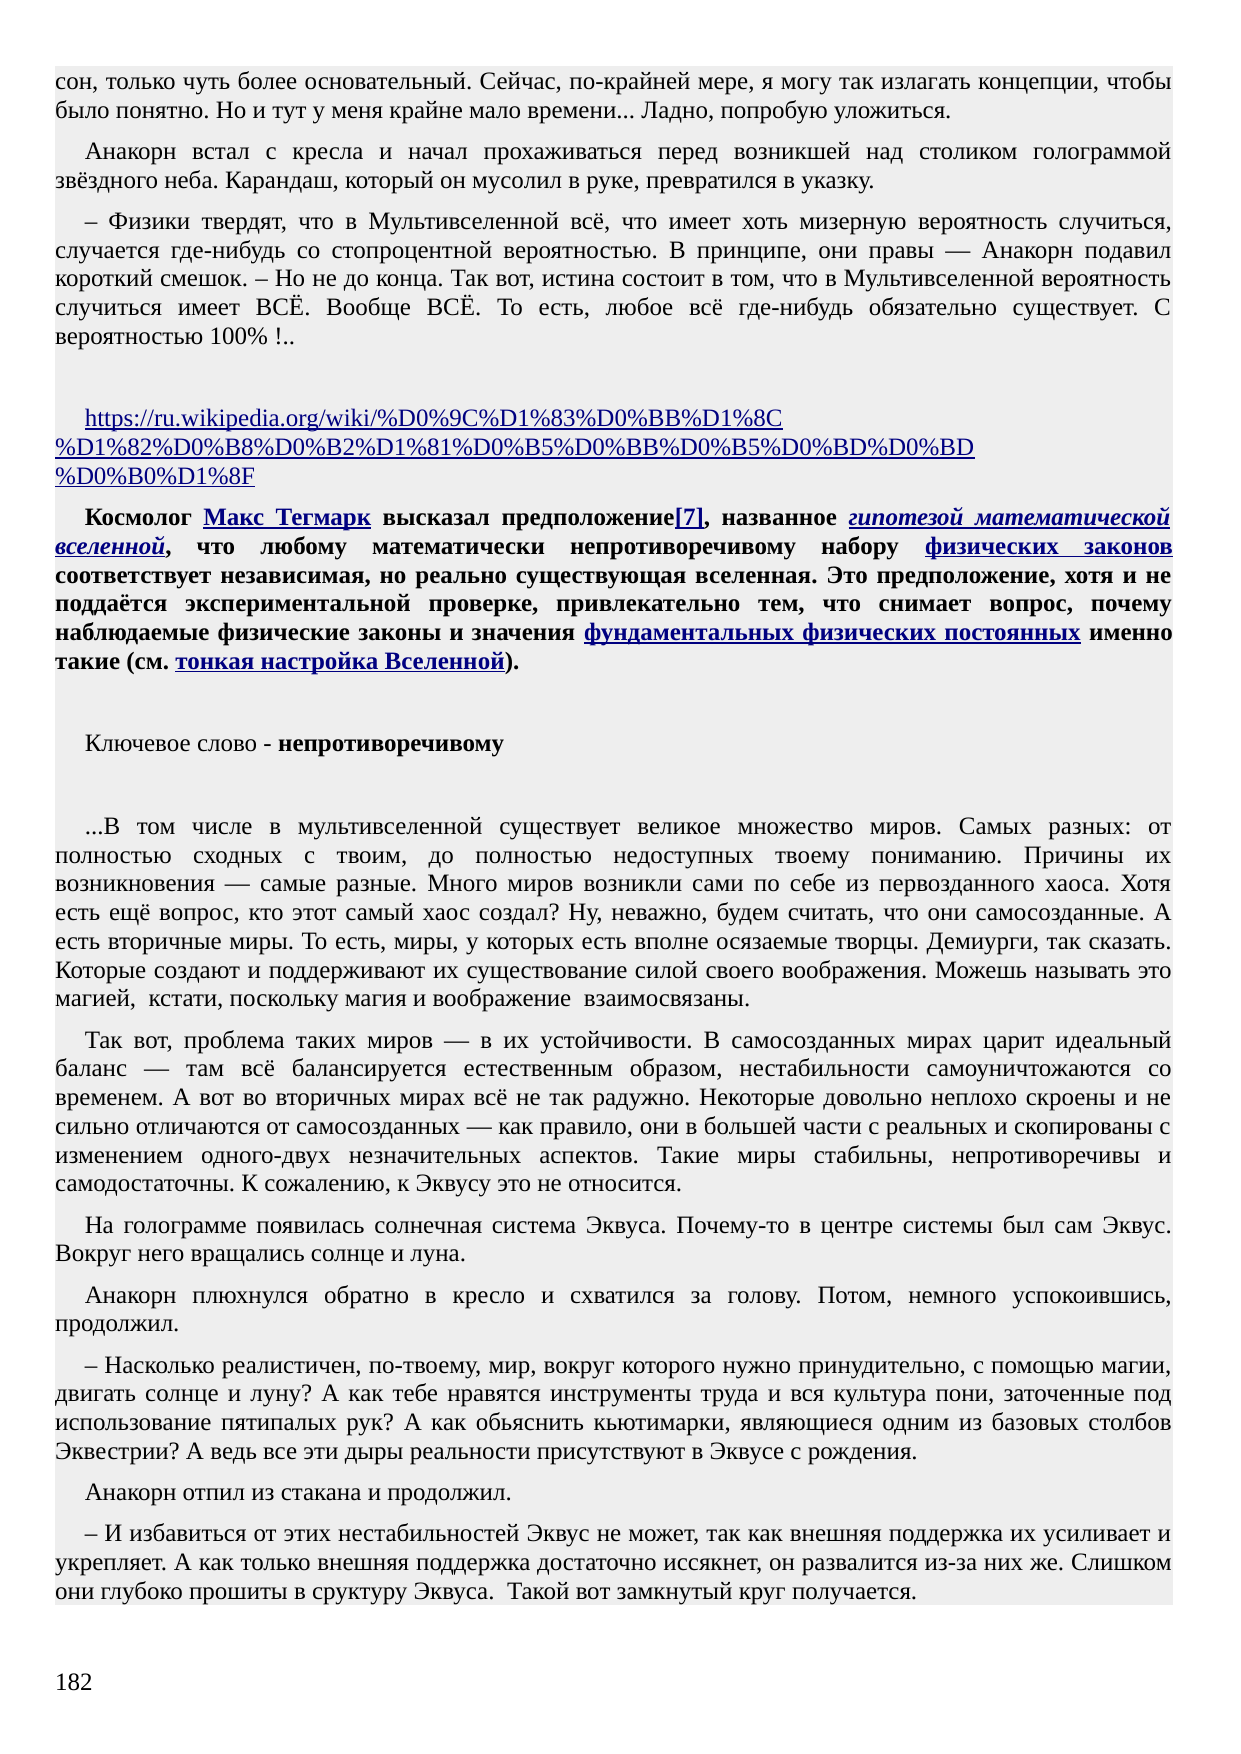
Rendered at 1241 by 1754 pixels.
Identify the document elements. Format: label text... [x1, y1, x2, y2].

text Ключевое слово - непротиворечивому [55, 728, 1173, 757]
text – Физики твердят, что в Мультивселенной всё, что имеет хоть мизерную вероятность случиться, случается где-нибудь со стопроцентной вероятностью. В принципе, они правы — Анакорн подавил короткий смешок. – Но не до конца. Так вот, истина состоит в том, что в Мультивселенной вероятность случиться имеет ВСЁ. Вообще ВСЁ. То есть, любое всё где-нибудь обязательно существует. С вероятностью 100% !.. [55, 206, 1173, 350]
text – И избавиться от этих нестабильностей Эквус не может, так как внешняя поддержка их усиливает и укрепляет. А как только внешняя поддержка достаточно иссякнет, он развалится из-за них же. Слишком они глубоко прошиты в сруктуру Эквуса. Такой вот замкнутый круг получается. [55, 1518, 1173, 1605]
text Анакорн встал с кресла и начал прохаживаться перед возникшей над столиком голограммой звёздного неба. Карандаш, который он мусолил в руке, превратился в указку. [55, 136, 1173, 193]
text Космолог Макс Тегмарк высказал предположение[7], названное гипотезой математической вселенной, что любому математически непротиворечивому набору физических законов соответствует независимая, но реально существующая вселенная. Это предположение, хотя и не поддаётся экспериментальной проверке, привлекательно тем, что снимает вопрос, почему наблюдаемые физические законы и значения фундаментальных физических постоянных именно такие (см. тонкая настройка Вселенной). [55, 502, 1173, 675]
text ...В том числе в мультивселенной существует великое множество миров. Самых разных: от полностью сходных с твоим, до полностью недоступных твоему пониманию. Причины их возникновения — самые разные. Много миров возникли сами по себе из первозданного хаоса. Хотя есть ещё вопрос, кто этот самый хаос создал? Ну, неважно, будем считать, что они самосозданные. А есть вторичные миры. То есть, миры, у которых есть вполне осязаемые творцы. Демиурги, так сказать. Которые создают и поддерживают их существование силой своего воображения. Можешь называть это магией, кстати, поскольку магия и воображение взаимосвязаны. [55, 811, 1173, 1012]
text Анакорн отпил из стакана и продолжил. [55, 1477, 1173, 1506]
text сон, только чуть более основательный. Сейчас, по-крайней мере, я могу так излагать концепции, чтобы было понятно. Но и тут у меня крайне мало времени... Ладно, попробую уложиться. [55, 66, 1173, 123]
text Анакорн плюхнулся обратно в кресло и схватился за голову. Потом, немного успокоившись, продолжил. [55, 1280, 1173, 1337]
text Так вот, проблема таких миров — в их устойчивости. В самосозданных мирах царит идеальный баланс — там всё балансируется естественным образом, нестабильности самоуничтожаются со временем. А вот во вторичных мирах всё не так радужно. Некоторые довольно неплохо скроены и не сильно отличаются от самосозданных — как правило, они в большей части с реальных и скопированы с изменением одного-двух незначительных аспектов. Такие миры стабильны, непротиворечивы и самодостаточны. К сожалению, к Эквусу это не относится. [55, 1025, 1173, 1197]
text На голограмме появилась солнечная система Эквуса. Почему-то в центре системы был сам Эквус. Вокруг него вращались солнце и луна. [55, 1210, 1173, 1267]
text https://ru.wikipedia.org/wiki/%D0%9C%D1%83%D0%BB%D1%8C%D1%82%D0%B8%D0%B2%D1%81%D0%B5%D0%BB%D0%B5%D0%BD%D0%BD%D0%B0%D1%8F [55, 403, 1173, 490]
text – Насколько реалистичен, по-твоему, мир, вокруг которого нужно принудительно, с помощью магии, двигать солнце и луну? А как тебе нравятся инструменты труда и вся культура пони, заточенные под использование пятипалых рук? А как обьяснить кьютимарки, являющиеся одним из базовых столбов Эквестрии? А ведь все эти дыры реальности присутствуют в Эквусе с рождения. [55, 1350, 1173, 1465]
